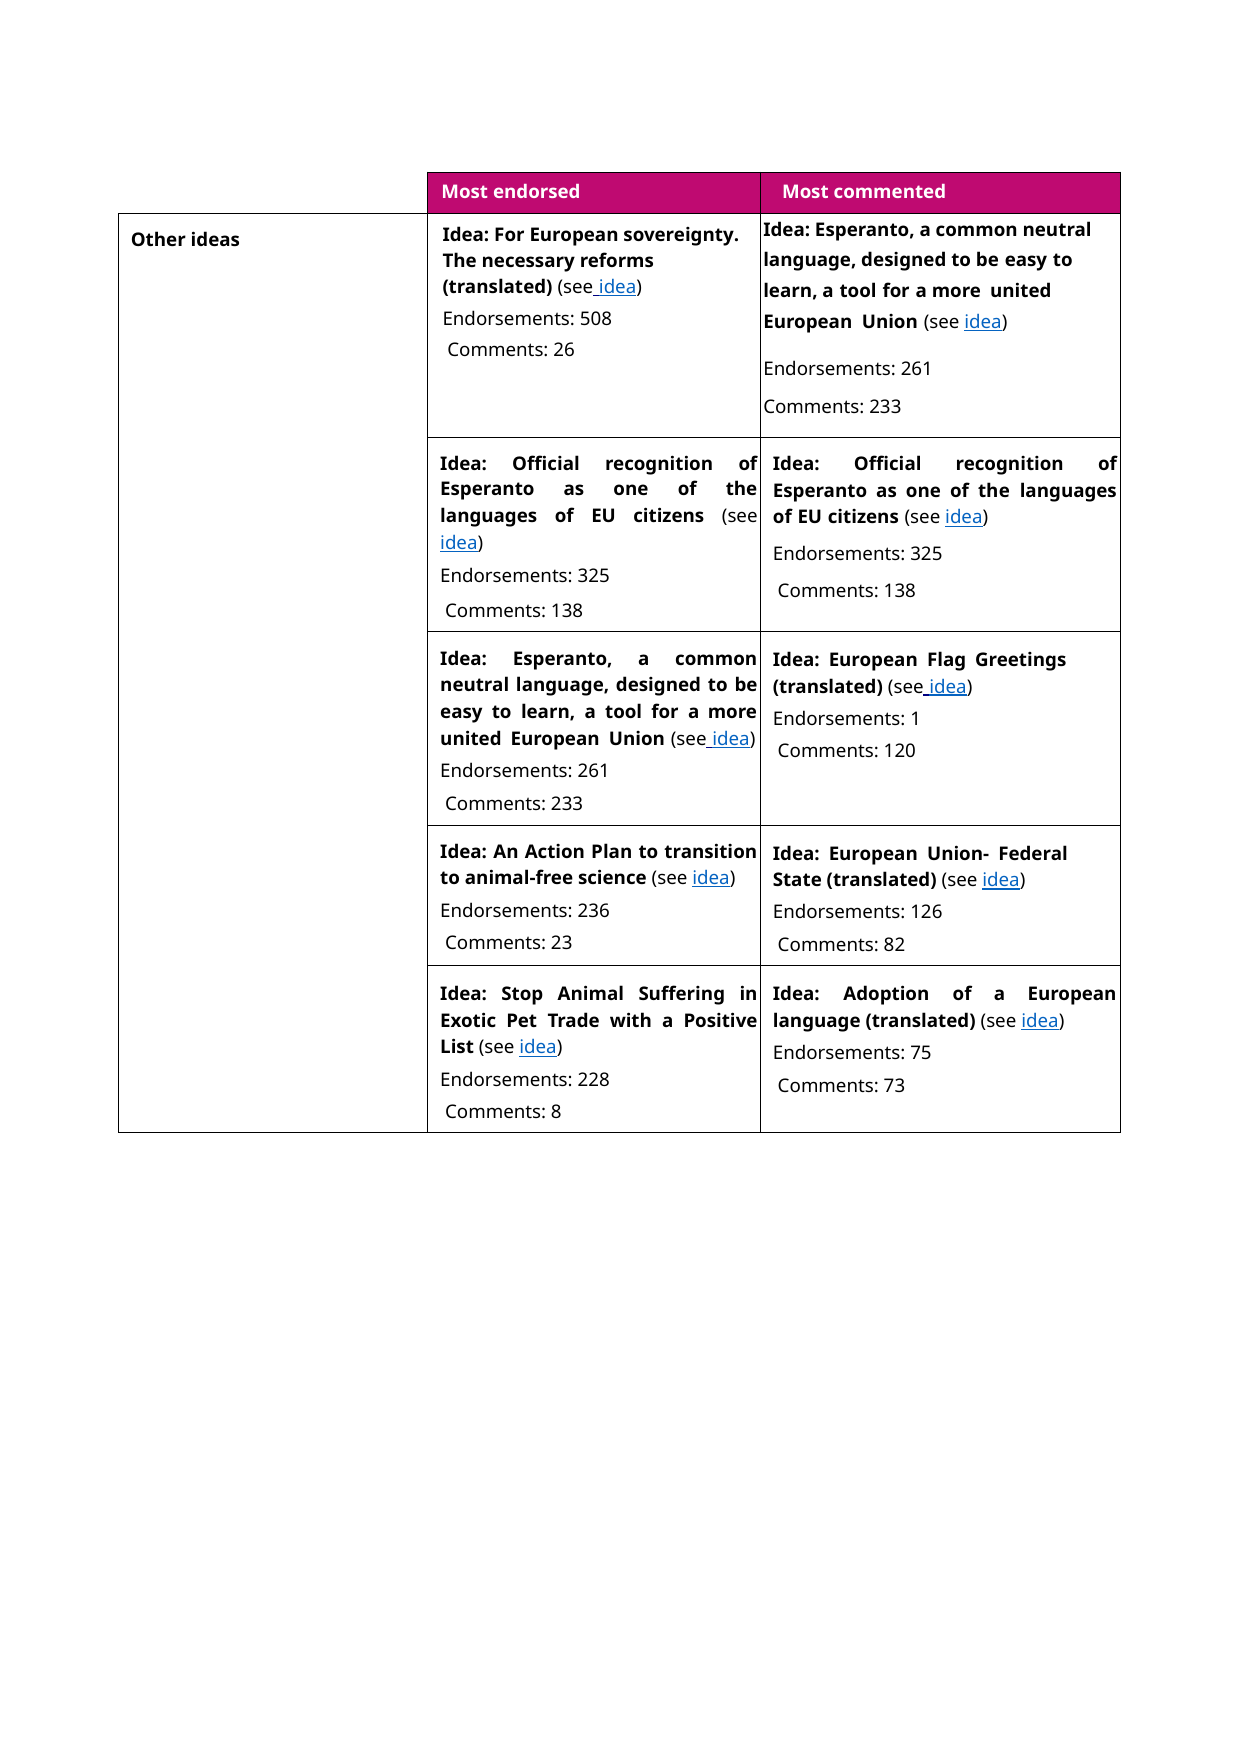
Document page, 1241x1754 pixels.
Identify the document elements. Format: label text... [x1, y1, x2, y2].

table_header [1094, 173, 1120, 213]
table_header [747, 173, 760, 213]
table_cell Idea: Official recognition of Esperanto as one of the languages of EU citizens (see idea) Endorsements: 325 Comments: 138 [428, 438, 760, 631]
table_cell Idea: European Flag Greetings (translated) (see idea) Endorsements: 1 Comments: 120 [761, 632, 1120, 825]
table_cell Idea: For European sovereignty. The necessary reforms (translated) (see idea) Endorsements: 508 Comments: 26 [428, 214, 760, 437]
table_cell Idea: European Union- Federal State (translated) (see idea) Endorsements: 126 Comments: 82 [761, 826, 1120, 965]
table_cell Idea: Esperanto, a common neutral language, designed to be easy to learn, a tool for a more united European Union (see idea) Endorsements: 261 Comments: 233 [761, 214, 1120, 437]
table_header Most endorsed [441, 173, 747, 213]
table_cell Other ideas [119, 214, 427, 1132]
table_header [428, 173, 441, 213]
table_header Most commented [782, 173, 1094, 213]
table_cell Idea: Official recognition of Esperanto as one of the languages of EU citizens (see idea) Endorsements: 325 Comments: 138 [761, 438, 1120, 631]
table_header [118, 172, 427, 213]
table_cell Idea: Stop Animal Suffering in Exotic Pet Trade with a Positive List (see idea) Endorsements: 228 Comments: 8 [428, 966, 760, 1132]
table_cell Idea: Adoption of a European language (translated) (see idea) Endorsements: 75 Comments: 73 [761, 966, 1120, 1132]
table_cell Idea: Esperanto, a common neutral language, designed to be easy to learn, a tool for a more united European Union (see idea) Endorsements: 261 Comments: 233 [428, 632, 760, 825]
table_cell Idea: An Action Plan to transition to animal-free science (see idea) Endorsements: 236 Comments: 23 [428, 826, 760, 965]
table_header [761, 173, 782, 213]
